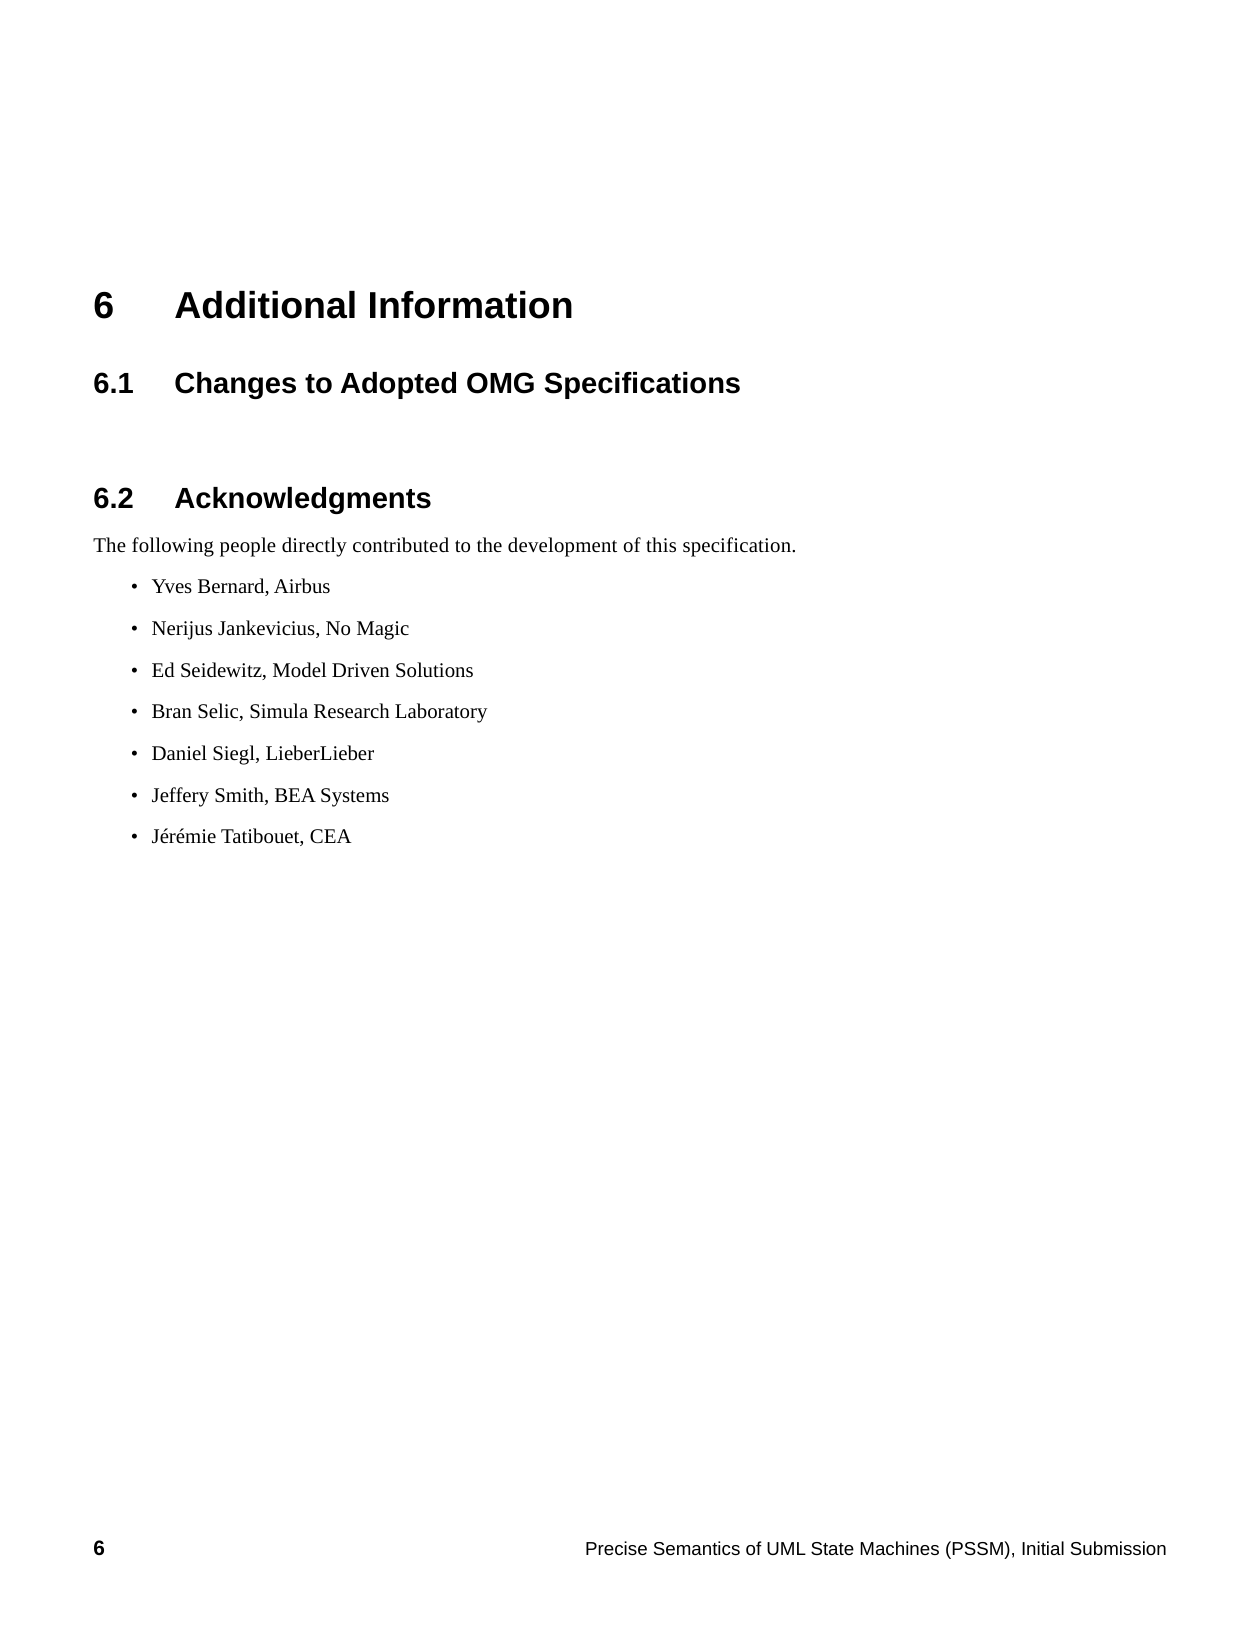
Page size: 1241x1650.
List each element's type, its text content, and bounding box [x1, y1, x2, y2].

list Bran Selic, Simula Research Laboratory [131, 698, 1164, 723]
list Yves Bernard, Airbus [131, 573, 1164, 598]
subtitle Acknowledgments [93, 480, 1164, 515]
list Jeffery Smith, BEA Systems [131, 782, 1164, 807]
list Daniel Siegl, LieberLieber [131, 740, 1164, 765]
subtitle Changes to Adopted OMG Specifications [93, 364, 1164, 399]
list Ed Seidewitz, Model Driven Solutions [131, 657, 1164, 682]
list Nerijus Jankevicius, No Magic [131, 615, 1164, 640]
list Jérémie Tatibouet, CEA [131, 823, 1164, 848]
subtitle Additional Information [93, 283, 1164, 326]
text The following people directly contributed to the development of this specification. [93, 532, 1164, 557]
